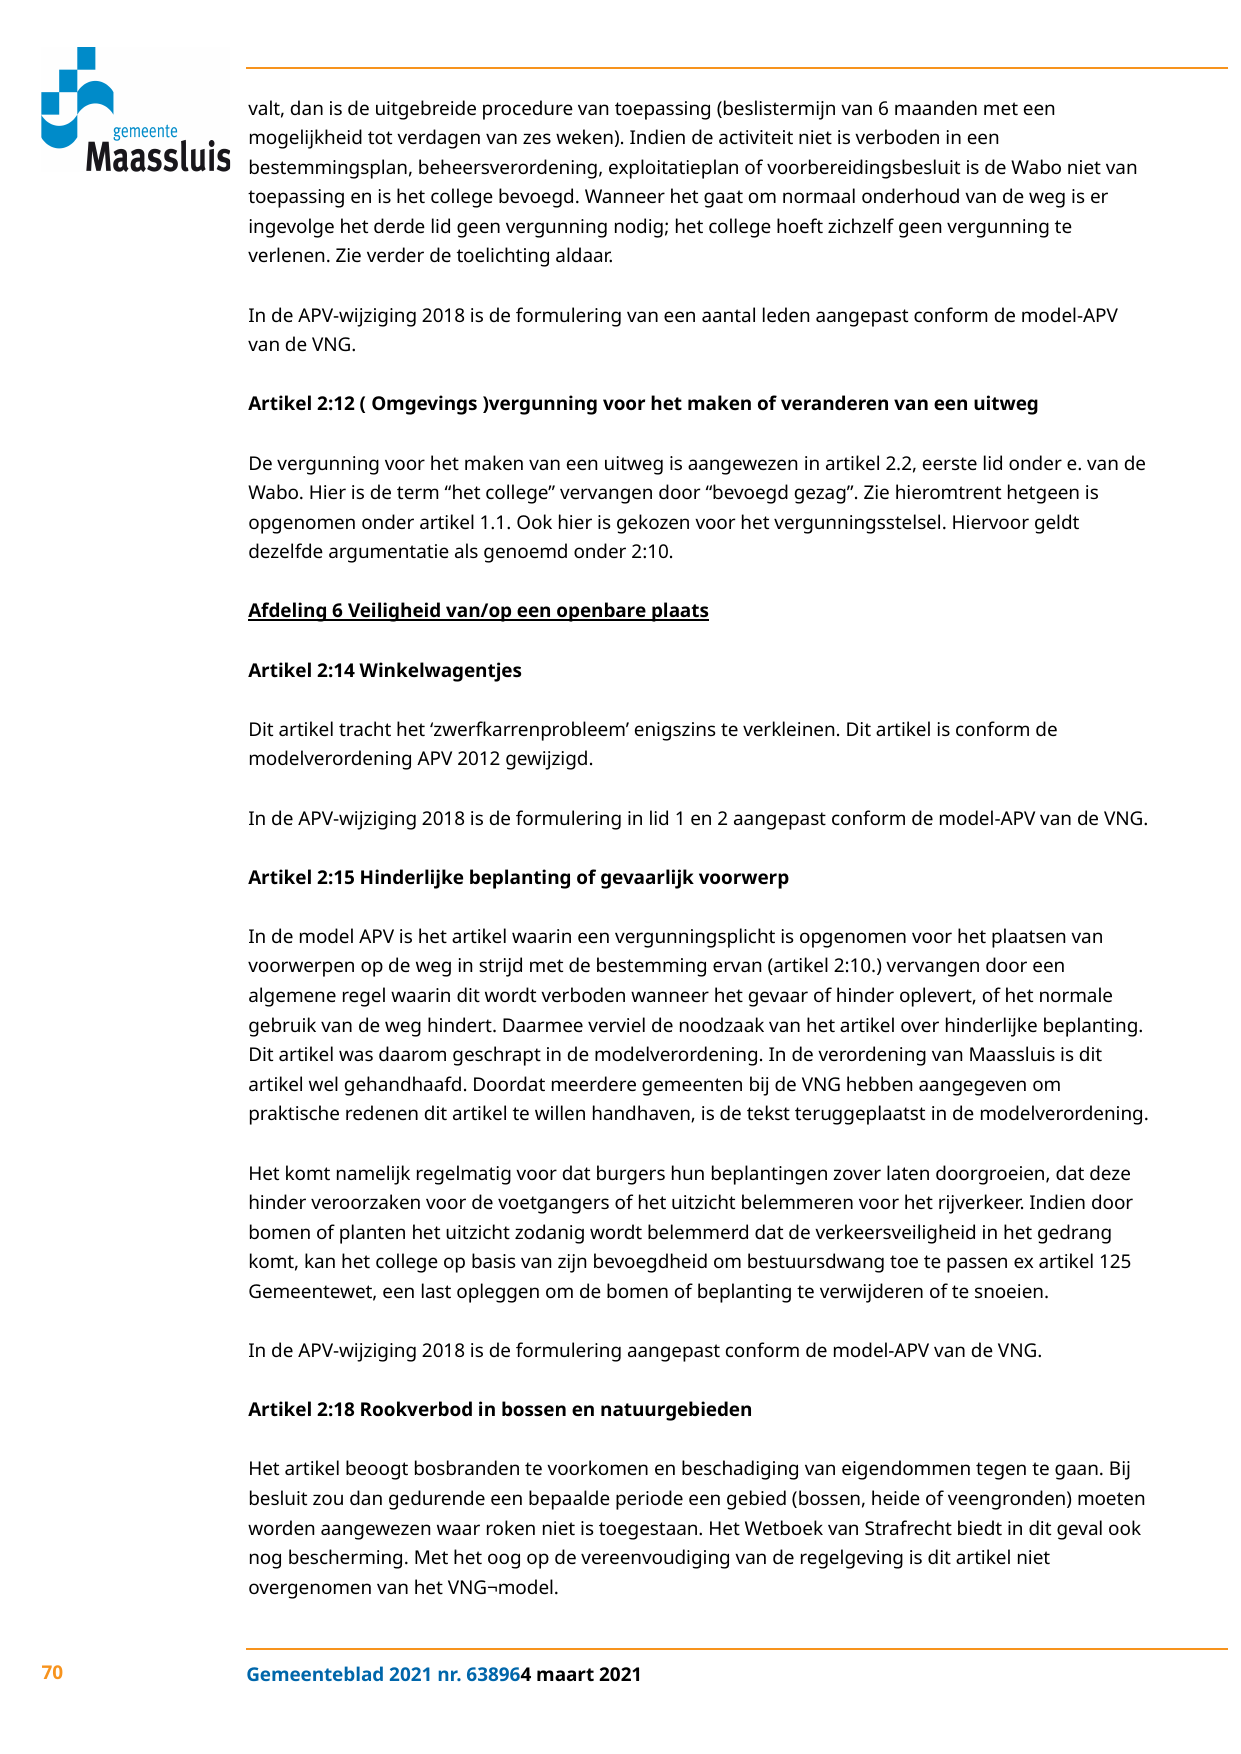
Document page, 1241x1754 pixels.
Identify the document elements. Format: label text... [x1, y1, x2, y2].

text Afdeling 6 Veiligheid van/op een openbare plaats [248, 598, 1152, 623]
text De vergunning voor het maken van een uitweg is aangewezen in artikel 2.2, eerste lid onder e. van de Wabo. Hier is de term “het college” vervangen door “bevoegd gezag”. Zie hieromtrent hetgeen is opgenomen onder artikel 1.1. Ook hier is gekozen voor het vergunningsstelsel. Hiervoor geldt dezelfde argumentatie als genoemd onder 2:10. [248, 450, 1152, 564]
text Artikel 2:18 Rookverbod in bossen en natuurgebieden [248, 1396, 1152, 1422]
text Dit artikel tracht het ‘zwerfkarrenprobleem’ enigszins te verkleinen. Dit artikel is conform de modelverordening APV 2012 gewijzigd. [248, 716, 1152, 771]
text Artikel 2:14 Winkelwagentjes [248, 657, 1152, 683]
text Het komt namelijk regelmatig voor dat burgers hun beplantingen zover laten doorgroeien, dat deze hinder veroorzaken voor de voetgangers of het uitzicht belemmeren voor het rijverkeer. Indien door bomen of planten het uitzicht zodanig wordt belemmerd dat de verkeersveiligheid in het gedrang komt, kan het college op basis van zijn bevoegdheid om bestuursdwang toe te passen ex artikel 125 Gemeentewet, een last opleggen om de bomen of beplanting te verwijderen of te snoeien. [248, 1160, 1152, 1304]
picture [41, 47, 77, 92]
text In de model APV is het artikel waarin een vergunningsplicht is opgenomen voor het plaatsen van voorwerpen op de weg in strijd met de bestemming ervan (artikel 2:10.) vervangen door een algemene regel waarin dit wordt verboden wanneer het gevaar of hinder oplevert, of het normale gebruik van de weg hindert. Daarmee verviel de noodzaak van het artikel over hinderlijke beplanting. Dit artikel was daarom geschrapt in de modelverordening. In de verordening van Maassluis is dit artikel wel gehandhaafd. Doordat meerdere gemeenten bij de VNG hebben aangegeven om praktische redenen dit artikel te willen handhaven, is de tekst teruggeplaatst in de modelverordening. [248, 923, 1152, 1126]
text In de APV-wijziging 2018 is de formulering van een aantal leden aangepast conform de model-APV van de VNG. [248, 302, 1152, 357]
text Artikel 2:15 Hinderlijke beplanting of gevaarlijk voorwerp [248, 864, 1152, 890]
text In de APV-wijziging 2018 is de formulering aangepast conform de model-APV van de VNG. [248, 1337, 1152, 1363]
text valt, dan is de uitgebreide procedure van toepassing (beslistermijn van 6 maanden met een mogelijkheid tot verdagen van zes weken). Indien de activiteit niet is verboden in een bestemmingsplan, beheersverordening, exploitatieplan of voorbereidingsbesluit is de Wabo niet van toepassing en is het college bevoegd. Wanneer het gaat om normaal onderhoud van de weg is er ingevolge het derde lid geen vergunning nodig; het college hoeft zichzelf geen vergunning te verlenen. Zie verder de toelichting aldaar. [248, 95, 1152, 268]
text Artikel 2:12 ( Omgevings )vergunning voor het maken of veranderen van een uitweg [248, 391, 1152, 416]
text Het artikel beoogt bosbranden te voorkomen en beschadiging van eigendommen tegen te gaan. Bij besluit zou dan gedurende een bepaalde periode een gebied (bossen, heide of veengronden) moeten worden aangewezen waar roken niet is toegestaan. Het Wetboek van Strafrecht biedt in dit geval ook nog bescherming. Met het oog op de vereenvoudiging van de regelgeving is dit artikel niet overgenomen van het VNG¬model. [248, 1456, 1152, 1600]
picture [41, 47, 231, 172]
text In de APV-wijziging 2018 is de formulering in lid 1 en 2 aangepast conform de model-APV van de VNG. [248, 805, 1152, 831]
